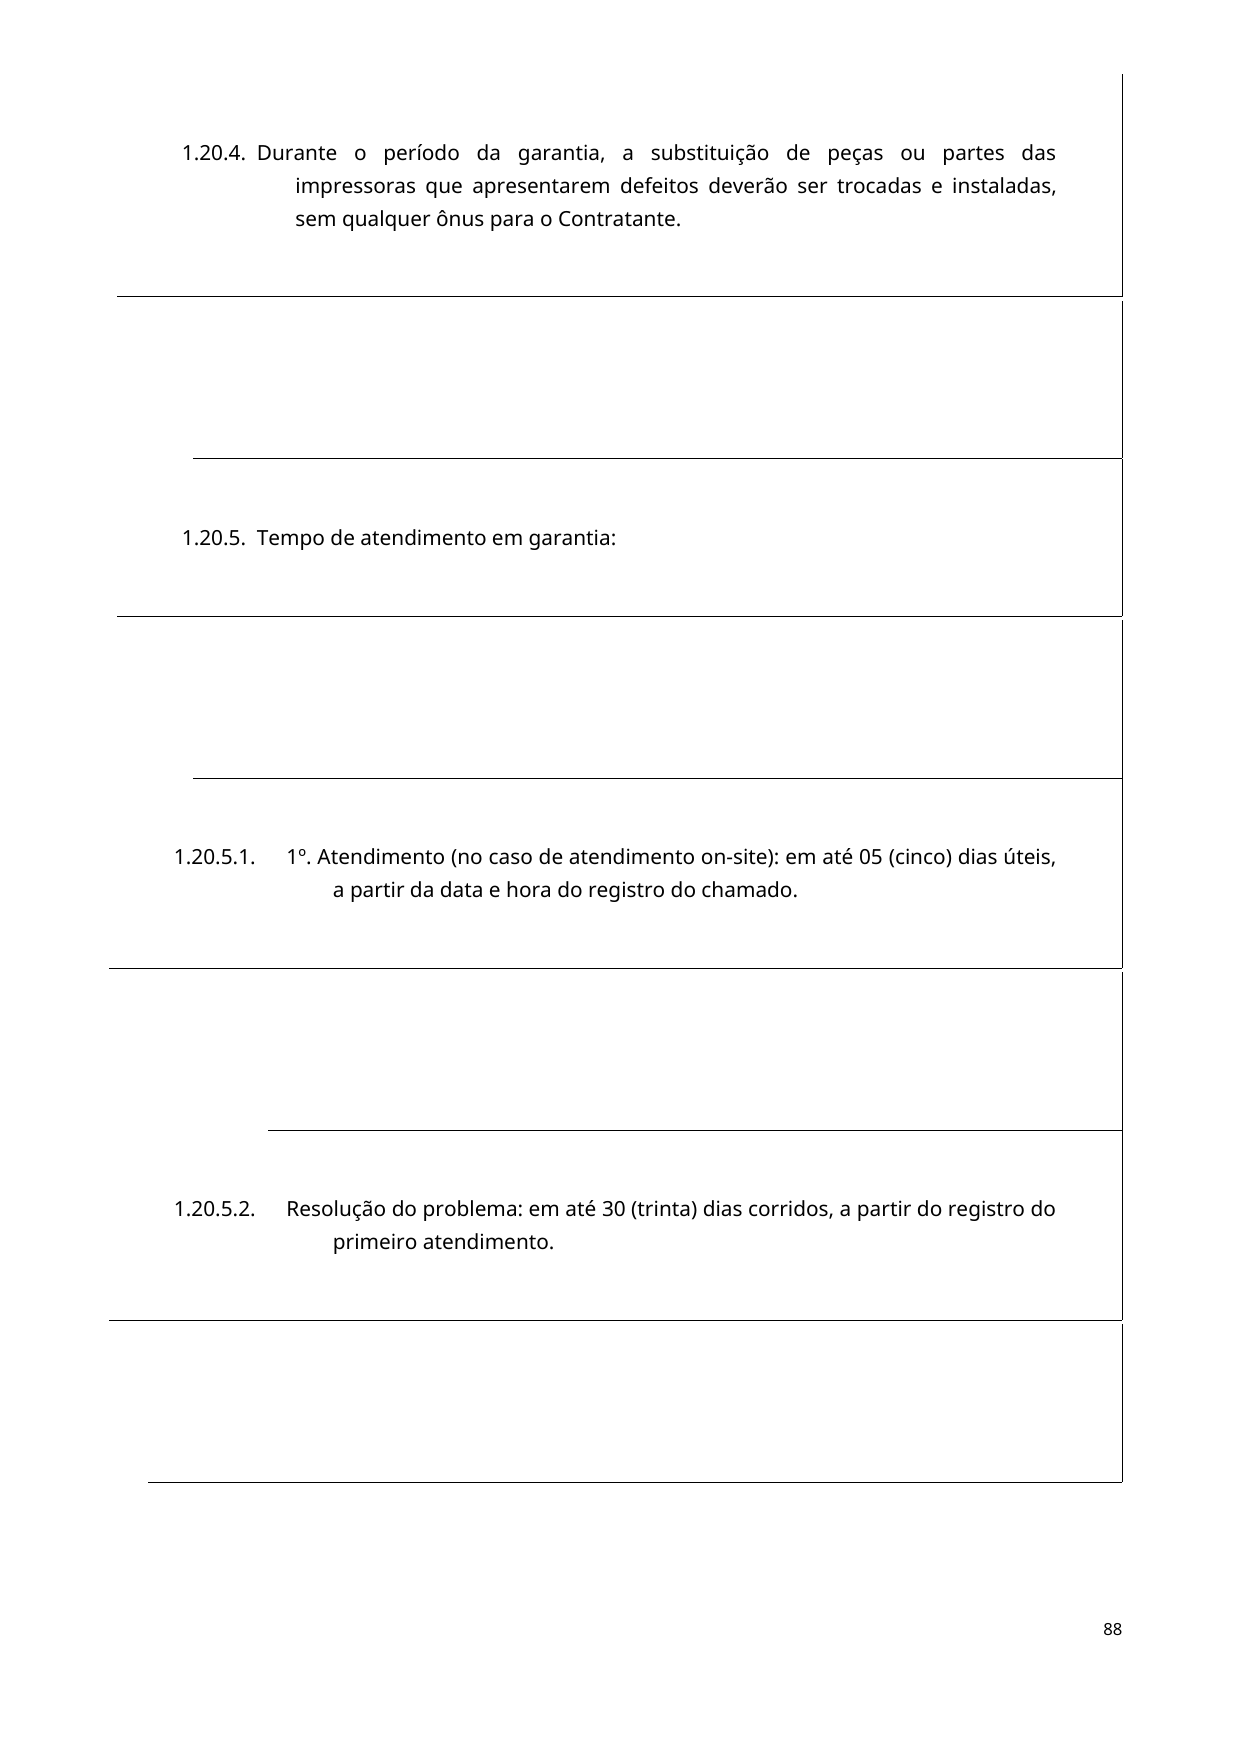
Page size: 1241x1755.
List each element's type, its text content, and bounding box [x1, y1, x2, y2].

list Tempo de atendimento em garantia: [117, 458, 1122, 616]
list Resolução do problema: em até 30 (trinta) dias corridos, a partir do registro do primeiro atendimento. [109, 1130, 1122, 1320]
list 1º. Atendimento (no caso de atendimento on-site): em até 05 (cinco) dias úteis, a partir da data e hora do registro do chamado. [109, 778, 1122, 968]
list Durante o período da garantia, a substituição de peças ou partes das impressoras que apresentarem defeitos deverão ser trocadas e instaladas, sem qualquer ônus para o Contratante. [117, 74, 1122, 296]
